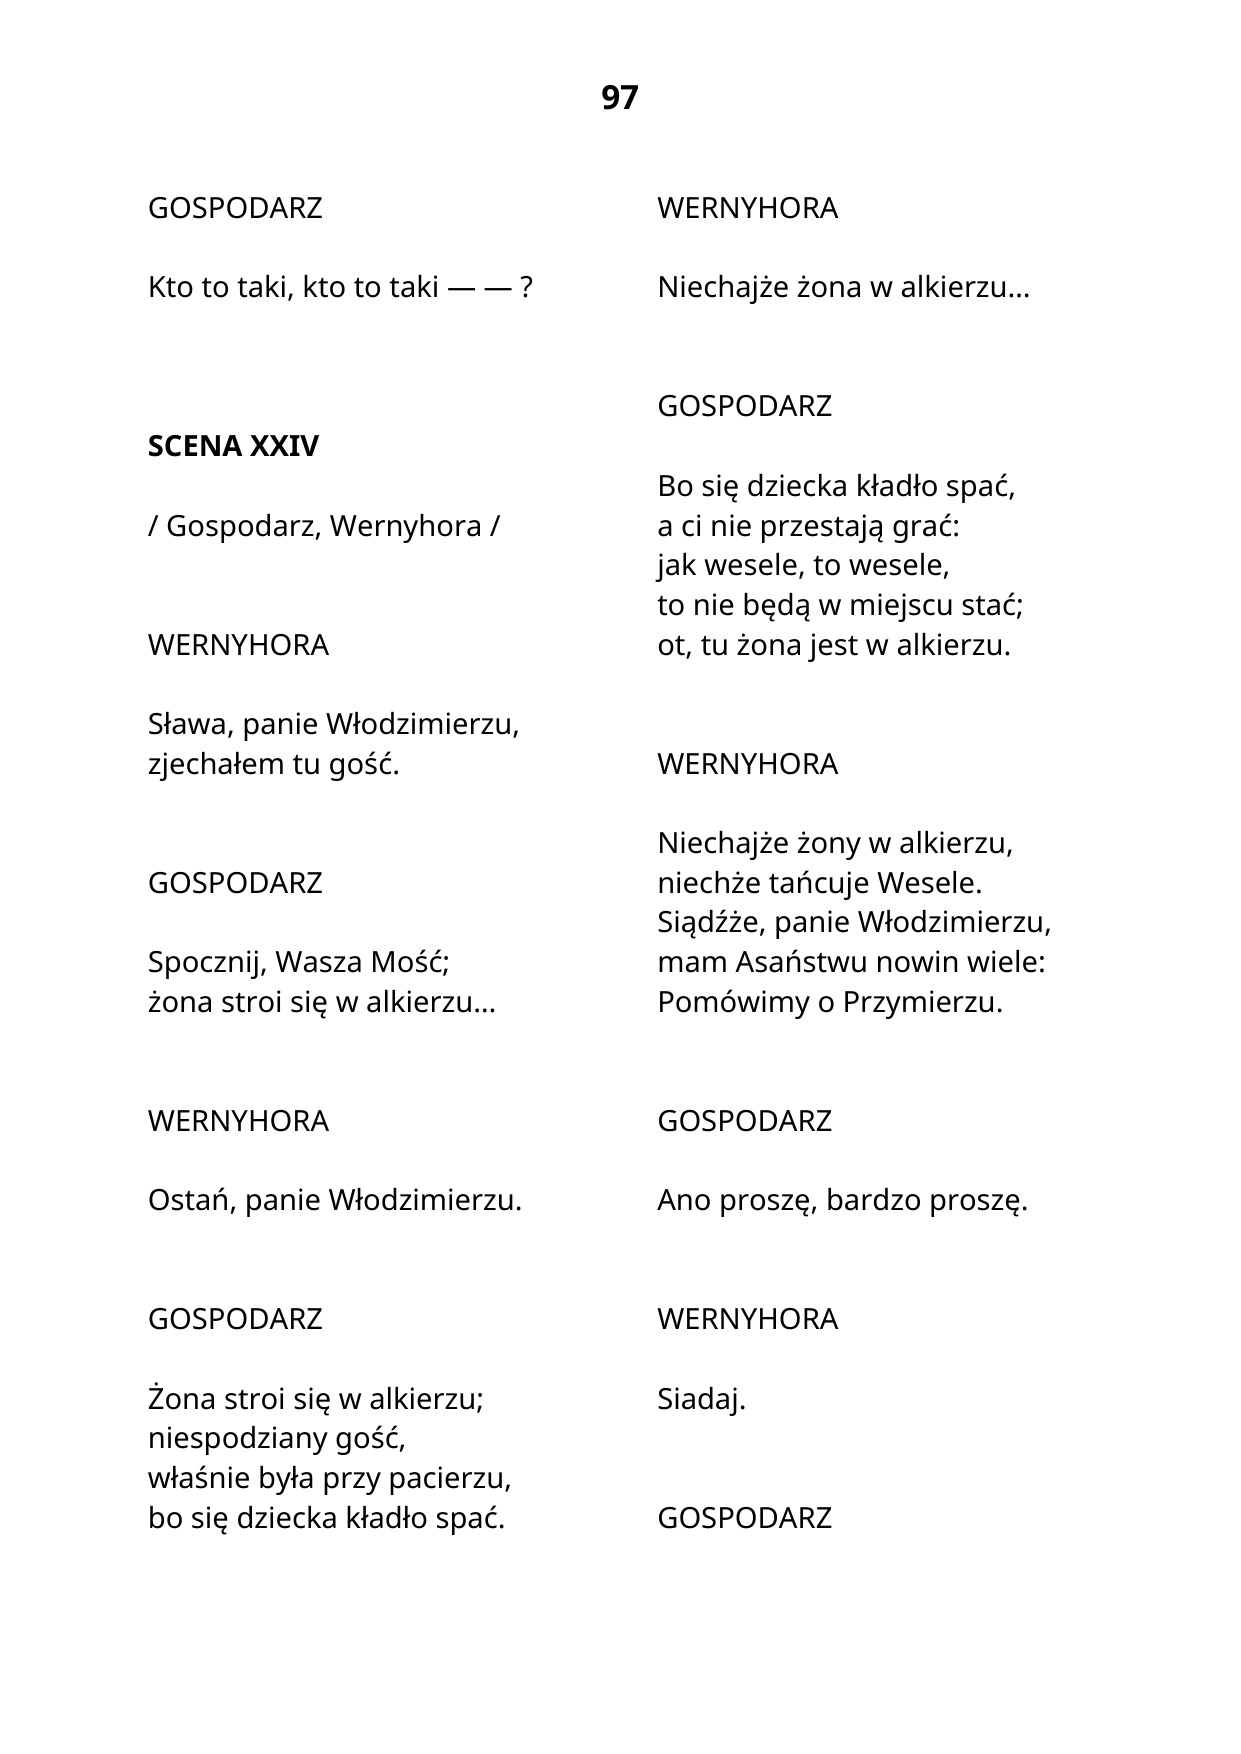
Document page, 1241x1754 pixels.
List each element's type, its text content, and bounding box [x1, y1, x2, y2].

text WERNYHORA [148, 1100, 583, 1140]
text jak wesele, to wesele, [657, 544, 1093, 584]
text Pomówimy o Przymierzu. [657, 981, 1093, 1021]
text żona stroi się w alkierzu… [148, 981, 583, 1021]
text niespodziany gość, [148, 1418, 583, 1457]
text niechże tańcuje Wesele. [657, 862, 1093, 902]
text GOSPODARZ [148, 187, 583, 227]
text ot, tu żona jest w alkierzu. [657, 624, 1093, 663]
text to nie będą w miejscu stać; [657, 584, 1093, 624]
text / Gospodarz, Wernyhora / [148, 505, 583, 544]
text Siądźże, panie Włodzimierzu, [657, 902, 1093, 941]
text Sława, panie Włodzimierzu, [148, 703, 583, 743]
text a ci nie przestają grać: [657, 505, 1093, 544]
text GOSPODARZ [148, 862, 583, 902]
text WERNYHORA [657, 743, 1093, 783]
text SCENA XXIV [148, 425, 583, 465]
text WERNYHORA [657, 187, 1093, 227]
text Spocznij, Wasza Mość; [148, 941, 583, 981]
text Kto to taki, kto to taki — — ? [148, 267, 583, 306]
text właśnie była przy pacierzu, [148, 1457, 583, 1497]
text GOSPODARZ [657, 1100, 1093, 1140]
text bo się dziecka kładło spać. [148, 1497, 583, 1537]
text Siadaj. [657, 1378, 1093, 1418]
text WERNYHORA [657, 1298, 1093, 1338]
text Niechajże żony w alkierzu, [657, 822, 1093, 862]
text GOSPODARZ [657, 386, 1093, 425]
text zjechałem tu gość. [148, 743, 583, 783]
text Ostań, panie Włodzimierzu. [148, 1179, 583, 1219]
text GOSPODARZ [148, 1298, 583, 1338]
text mam Asaństwu nowin wiele: [657, 941, 1093, 981]
text Niechajże żona w alkierzu… [657, 267, 1093, 306]
text Ano proszę, bardzo proszę. [657, 1179, 1093, 1219]
text Bo się dziecka kładło spać, [657, 465, 1093, 505]
text WERNYHORA [148, 624, 583, 663]
text GOSPODARZ [657, 1497, 1093, 1537]
text Żona stroi się w alkierzu; [148, 1378, 583, 1418]
